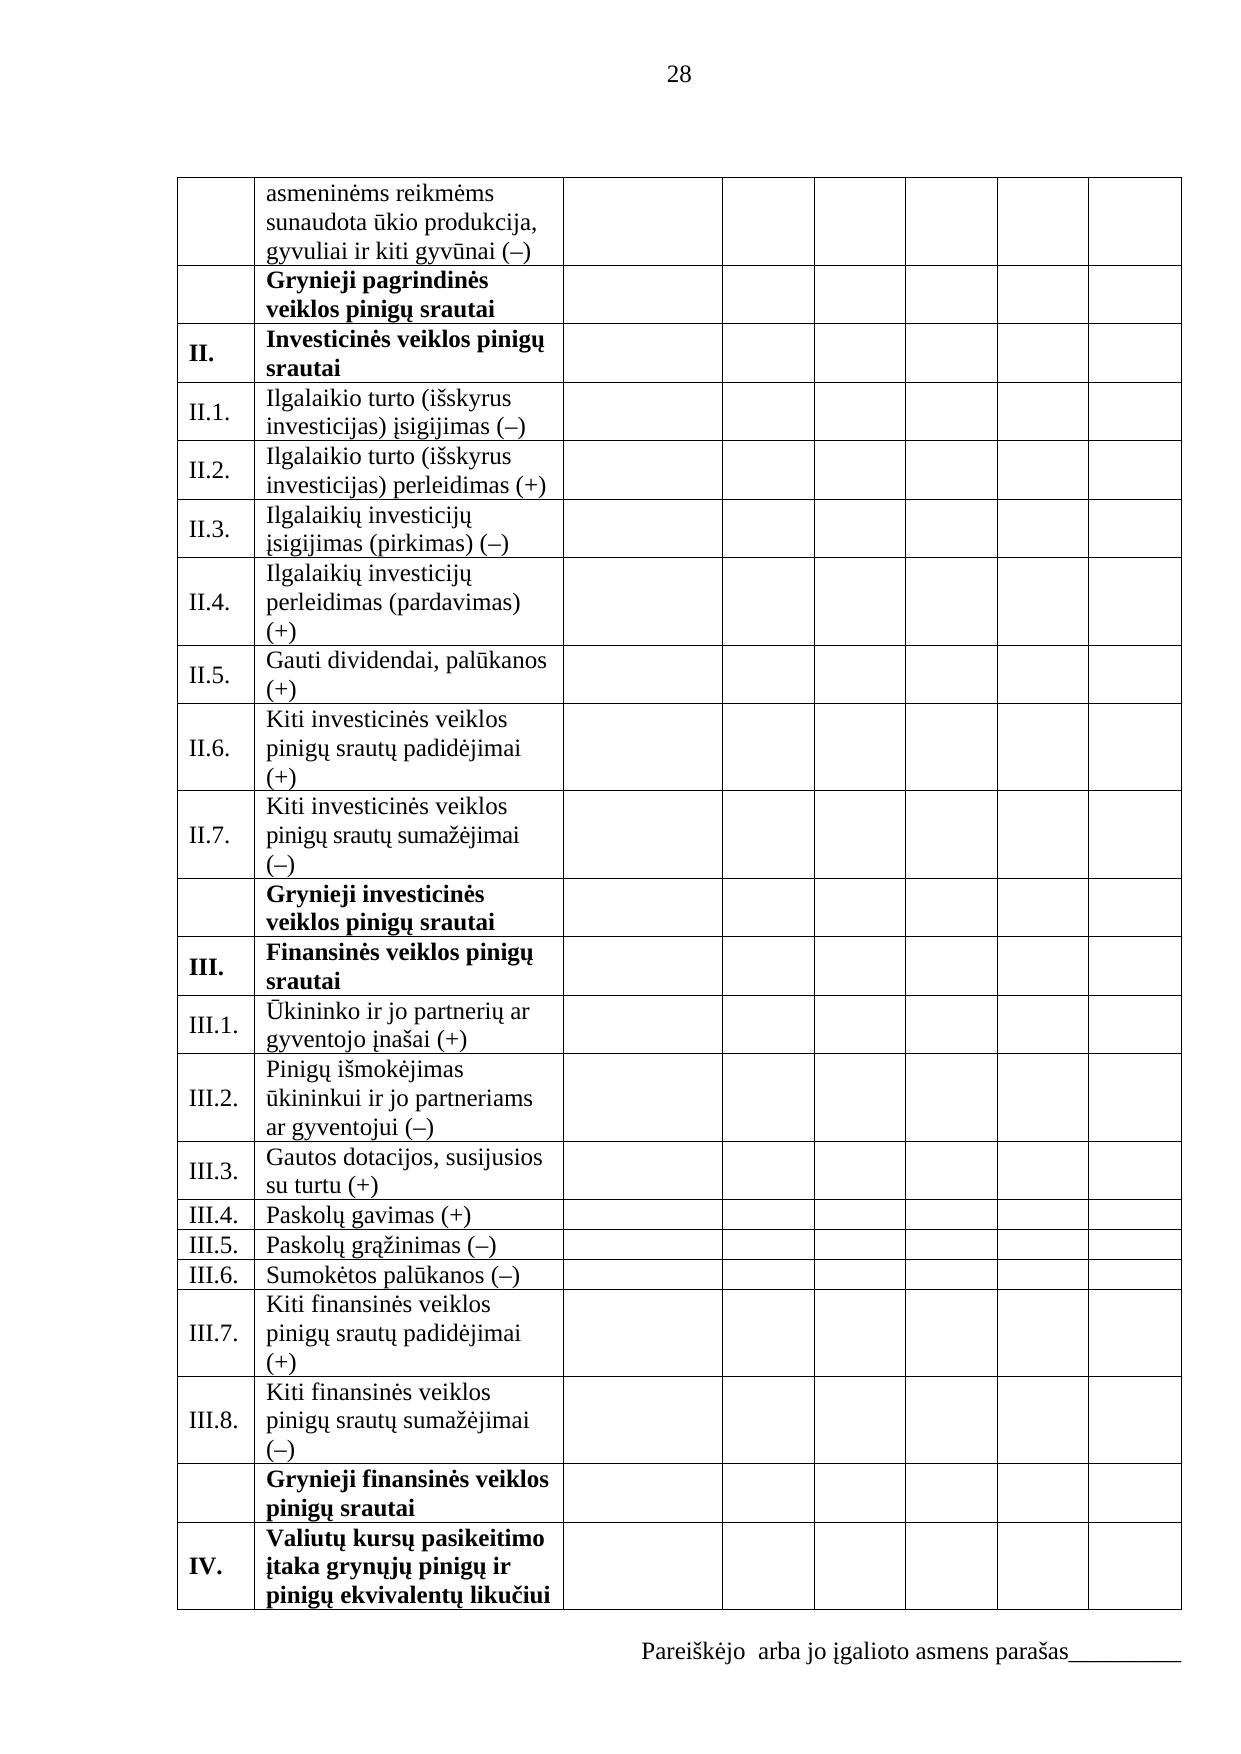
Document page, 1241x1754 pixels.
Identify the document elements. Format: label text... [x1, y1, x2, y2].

table_cell [1089, 1290, 1181, 1376]
table_cell [998, 383, 1088, 440]
table_cell [906, 1200, 997, 1229]
table_cell Ilgalaikio turto (išskyrus investicijas) įsigijimas (–) [255, 383, 563, 440]
table_cell [564, 1260, 722, 1288]
table_cell [178, 178, 254, 264]
table_cell [564, 1290, 722, 1376]
table_cell [998, 1464, 1088, 1522]
table_cell III.7. [178, 1290, 254, 1376]
table_cell [815, 324, 905, 382]
table_cell [564, 1142, 722, 1199]
table_cell Ūkininko ir jo partnerių ar gyventojo įnašai (+) [255, 996, 563, 1053]
table_cell [998, 704, 1088, 790]
table_cell [564, 1054, 722, 1141]
table_cell Ilgalaikių investicijų įsigijimas (pirkimas) (–) [255, 500, 563, 557]
table_cell III.4. [178, 1200, 254, 1229]
table_cell Pinigų išmokėjimas ūkininkui ir jo partneriams ar gyventojui (–) [255, 1054, 563, 1141]
table_cell [815, 879, 905, 936]
table_cell [906, 324, 997, 382]
table_cell [564, 996, 722, 1053]
table_cell [815, 383, 905, 440]
table_cell [1089, 1230, 1181, 1259]
table_cell [906, 646, 997, 703]
table_cell [723, 324, 814, 382]
table_cell [1089, 937, 1181, 995]
table_cell [1089, 558, 1181, 644]
table_cell [815, 441, 905, 499]
table_cell II.4. [178, 558, 254, 644]
table_cell [564, 1377, 722, 1463]
table_cell [998, 791, 1088, 878]
table_cell [906, 1377, 997, 1463]
table_cell [815, 646, 905, 703]
table_cell [1089, 996, 1181, 1053]
table_cell Ilgalaikio turto (išskyrus investicijas) perleidimas (+) [255, 441, 563, 499]
table_cell [1089, 704, 1181, 790]
table_cell IV. [178, 1523, 254, 1609]
table_cell Sumokėtos palūkanos (–) [255, 1260, 563, 1288]
table_cell [815, 996, 905, 1053]
table_cell [1089, 324, 1181, 382]
table_cell [906, 1464, 997, 1522]
table_cell [723, 1290, 814, 1376]
table_cell [998, 324, 1088, 382]
table_cell III.1. [178, 996, 254, 1053]
table_cell [723, 266, 814, 323]
table_cell [1089, 383, 1181, 440]
table_cell [998, 441, 1088, 499]
table_cell III. [178, 937, 254, 995]
table_cell [906, 879, 997, 936]
table_cell [998, 646, 1088, 703]
table_cell [1089, 1260, 1181, 1288]
table_cell [815, 1464, 905, 1522]
table_cell III.2. [178, 1054, 254, 1141]
table_cell [906, 1290, 997, 1376]
table_cell Valiutų kursų pasikeitimo įtaka grynųjų pinigų ir pinigų ekvivalentų likučiui [255, 1523, 563, 1609]
table_cell [564, 324, 722, 382]
table_cell [815, 1377, 905, 1463]
table_cell [723, 996, 814, 1053]
table_cell [723, 1054, 814, 1141]
table_cell [906, 791, 997, 878]
table_cell [564, 500, 722, 557]
table_cell [906, 266, 997, 323]
table_cell II.3. [178, 500, 254, 557]
table_cell [906, 1523, 997, 1609]
table_cell [723, 1200, 814, 1229]
table_cell [1089, 266, 1181, 323]
table_cell [906, 441, 997, 499]
table_cell Kiti finansinės veiklos pinigų srautų padidėjimai (+) [255, 1290, 563, 1376]
table_cell [723, 441, 814, 499]
table_cell [815, 558, 905, 644]
table_cell [906, 1054, 997, 1141]
table_cell [906, 1230, 997, 1259]
table_cell [1089, 441, 1181, 499]
table_cell [815, 791, 905, 878]
table_cell [906, 178, 997, 264]
table_cell [1089, 178, 1181, 264]
table_cell [564, 441, 722, 499]
table_cell [1089, 879, 1181, 936]
table_cell [815, 937, 905, 995]
table_cell [564, 178, 722, 264]
table_cell [815, 266, 905, 323]
table_cell Kiti investicinės veiklos pinigų srautų sumažėjimai (–) [255, 791, 563, 878]
table_cell [723, 1142, 814, 1199]
table_cell [564, 1200, 722, 1229]
table_cell III.3. [178, 1142, 254, 1199]
table_cell [723, 1230, 814, 1259]
table_cell Grynieji investicinės veiklos pinigų srautai [255, 879, 563, 936]
table_cell [178, 879, 254, 936]
table_cell [998, 178, 1088, 264]
table_cell [723, 558, 814, 644]
table_cell [998, 266, 1088, 323]
table_cell [723, 937, 814, 995]
table_cell [906, 996, 997, 1053]
table_cell asmeninėms reikmėms sunaudota ūkio produkcija, gyvuliai ir kiti gyvūnai (–) [255, 178, 563, 264]
table_cell Kiti investicinės veiklos pinigų srautų padidėjimai (+) [255, 704, 563, 790]
table_cell Finansinės veiklos pinigų srautai [255, 937, 563, 995]
table_cell [906, 500, 997, 557]
table_cell [723, 1464, 814, 1522]
table_cell II.7. [178, 791, 254, 878]
table_cell [723, 704, 814, 790]
table_cell [723, 383, 814, 440]
table_cell [815, 500, 905, 557]
table_cell [723, 879, 814, 936]
table_cell II.1. [178, 383, 254, 440]
table_cell [723, 1260, 814, 1288]
table_cell [906, 1260, 997, 1288]
table_cell [564, 266, 722, 323]
table_cell [564, 879, 722, 936]
table_cell [998, 558, 1088, 644]
table_cell [723, 178, 814, 264]
table_cell [998, 1523, 1088, 1609]
table_cell [1089, 500, 1181, 557]
table_cell [564, 791, 722, 878]
table_cell II.6. [178, 704, 254, 790]
table_cell [815, 1200, 905, 1229]
table_cell [723, 791, 814, 878]
table_cell Grynieji finansinės veiklos pinigų srautai [255, 1464, 563, 1522]
table_cell III.8. [178, 1377, 254, 1463]
table_cell [1089, 1523, 1181, 1609]
table_cell [564, 1230, 722, 1259]
table_cell [998, 1260, 1088, 1288]
table_cell [564, 1464, 722, 1522]
table_cell [906, 1142, 997, 1199]
table_cell [564, 937, 722, 995]
table_cell II.5. [178, 646, 254, 703]
table_cell [1089, 1464, 1181, 1522]
table_cell [998, 1054, 1088, 1141]
table_cell [564, 558, 722, 644]
table_cell [723, 1377, 814, 1463]
table_cell Grynieji pagrindinės veiklos pinigų srautai [255, 266, 563, 323]
table_cell [564, 383, 722, 440]
table_cell II.2. [178, 441, 254, 499]
table_cell Gauti dividendai, palūkanos (+) [255, 646, 563, 703]
table_cell [1089, 646, 1181, 703]
table_cell III.5. [178, 1230, 254, 1259]
table_cell [723, 646, 814, 703]
table_cell [723, 1523, 814, 1609]
table_cell [1089, 1142, 1181, 1199]
table_cell [815, 1523, 905, 1609]
table_cell Paskolų grąžinimas (–) [255, 1230, 563, 1259]
table_cell [998, 937, 1088, 995]
table_cell [723, 500, 814, 557]
table_cell Investicinės veiklos pinigų srautai [255, 324, 563, 382]
table_cell [815, 1290, 905, 1376]
table_cell [178, 1464, 254, 1522]
table_cell [815, 1230, 905, 1259]
table_cell [1089, 1377, 1181, 1463]
table_cell [564, 1523, 722, 1609]
table_cell Ilgalaikių investicijų perleidimas (pardavimas) (+) [255, 558, 563, 644]
table_cell III.6. [178, 1260, 254, 1288]
table_cell [906, 704, 997, 790]
table_cell [998, 500, 1088, 557]
table_cell [906, 558, 997, 644]
table_cell [564, 646, 722, 703]
table_cell [1089, 791, 1181, 878]
table_cell II. [178, 324, 254, 382]
table_cell [998, 879, 1088, 936]
table_cell [1089, 1200, 1181, 1229]
table_cell [815, 1142, 905, 1199]
table_cell [998, 1200, 1088, 1229]
table_cell [906, 383, 997, 440]
table_cell [815, 704, 905, 790]
table_cell [564, 704, 722, 790]
table_cell [998, 996, 1088, 1053]
table_cell [998, 1290, 1088, 1376]
table_cell [815, 1260, 905, 1288]
table_cell Paskolų gavimas (+) [255, 1200, 563, 1229]
table_cell [815, 1054, 905, 1141]
table_cell [1089, 1054, 1181, 1141]
table_cell [998, 1142, 1088, 1199]
table_cell Gautos dotacijos, susijusios su turtu (+) [255, 1142, 563, 1199]
table_cell [906, 937, 997, 995]
table_cell [178, 266, 254, 323]
table_cell [998, 1230, 1088, 1259]
table_cell [998, 1377, 1088, 1463]
table_cell [815, 178, 905, 264]
table_cell Kiti finansinės veiklos pinigų srautų sumažėjimai (–) [255, 1377, 563, 1463]
